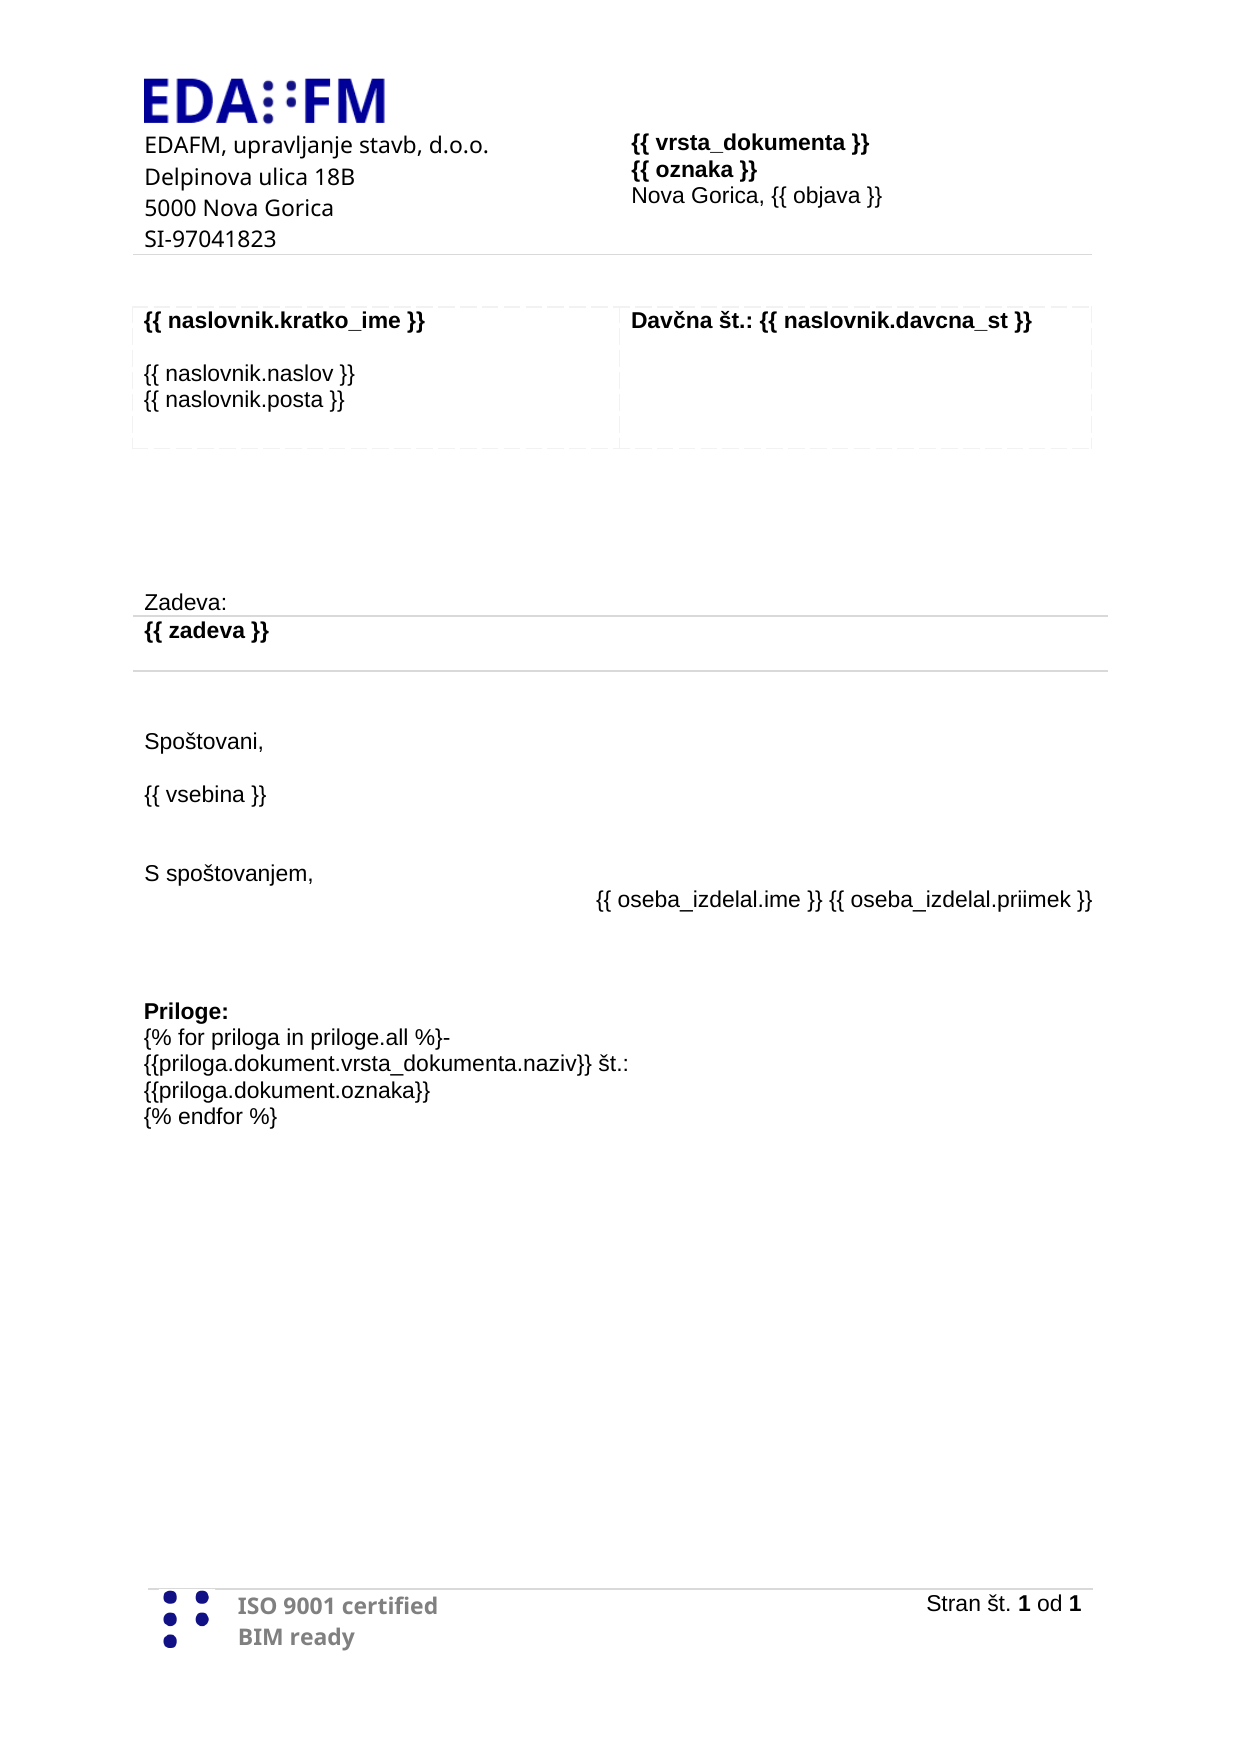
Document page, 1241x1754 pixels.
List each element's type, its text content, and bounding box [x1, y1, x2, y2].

picture [158, 1589, 216, 1648]
picture [144, 73, 387, 130]
table_header Spoštovani, [133, 728, 1107, 781]
table_header Zadeva: [133, 589, 1107, 615]
table_header Davčna št.: {{ naslovnik.davcna_st }} [620, 306, 1092, 448]
table_header Priloge: {% for priloga in priloge.all %}- {{priloga.dokument.vrsta_dokumenta.naziv}} št.: {{priloga.dokument.oznaka}} {% endfor %} [132, 998, 782, 1147]
text {{ oseba_izdelal.ime }} {{ oseba_izdelal.priimek }} [148, 886, 1093, 912]
table_cell {{ zadeva }} [133, 617, 1107, 670]
table_header {{ naslovnik.kratko_ime }} {{ naslovnik.naslov }} {{ naslovnik.posta }} [132, 306, 619, 448]
table_cell {{ vsebina }} S spoštovanjem, [133, 781, 1107, 886]
